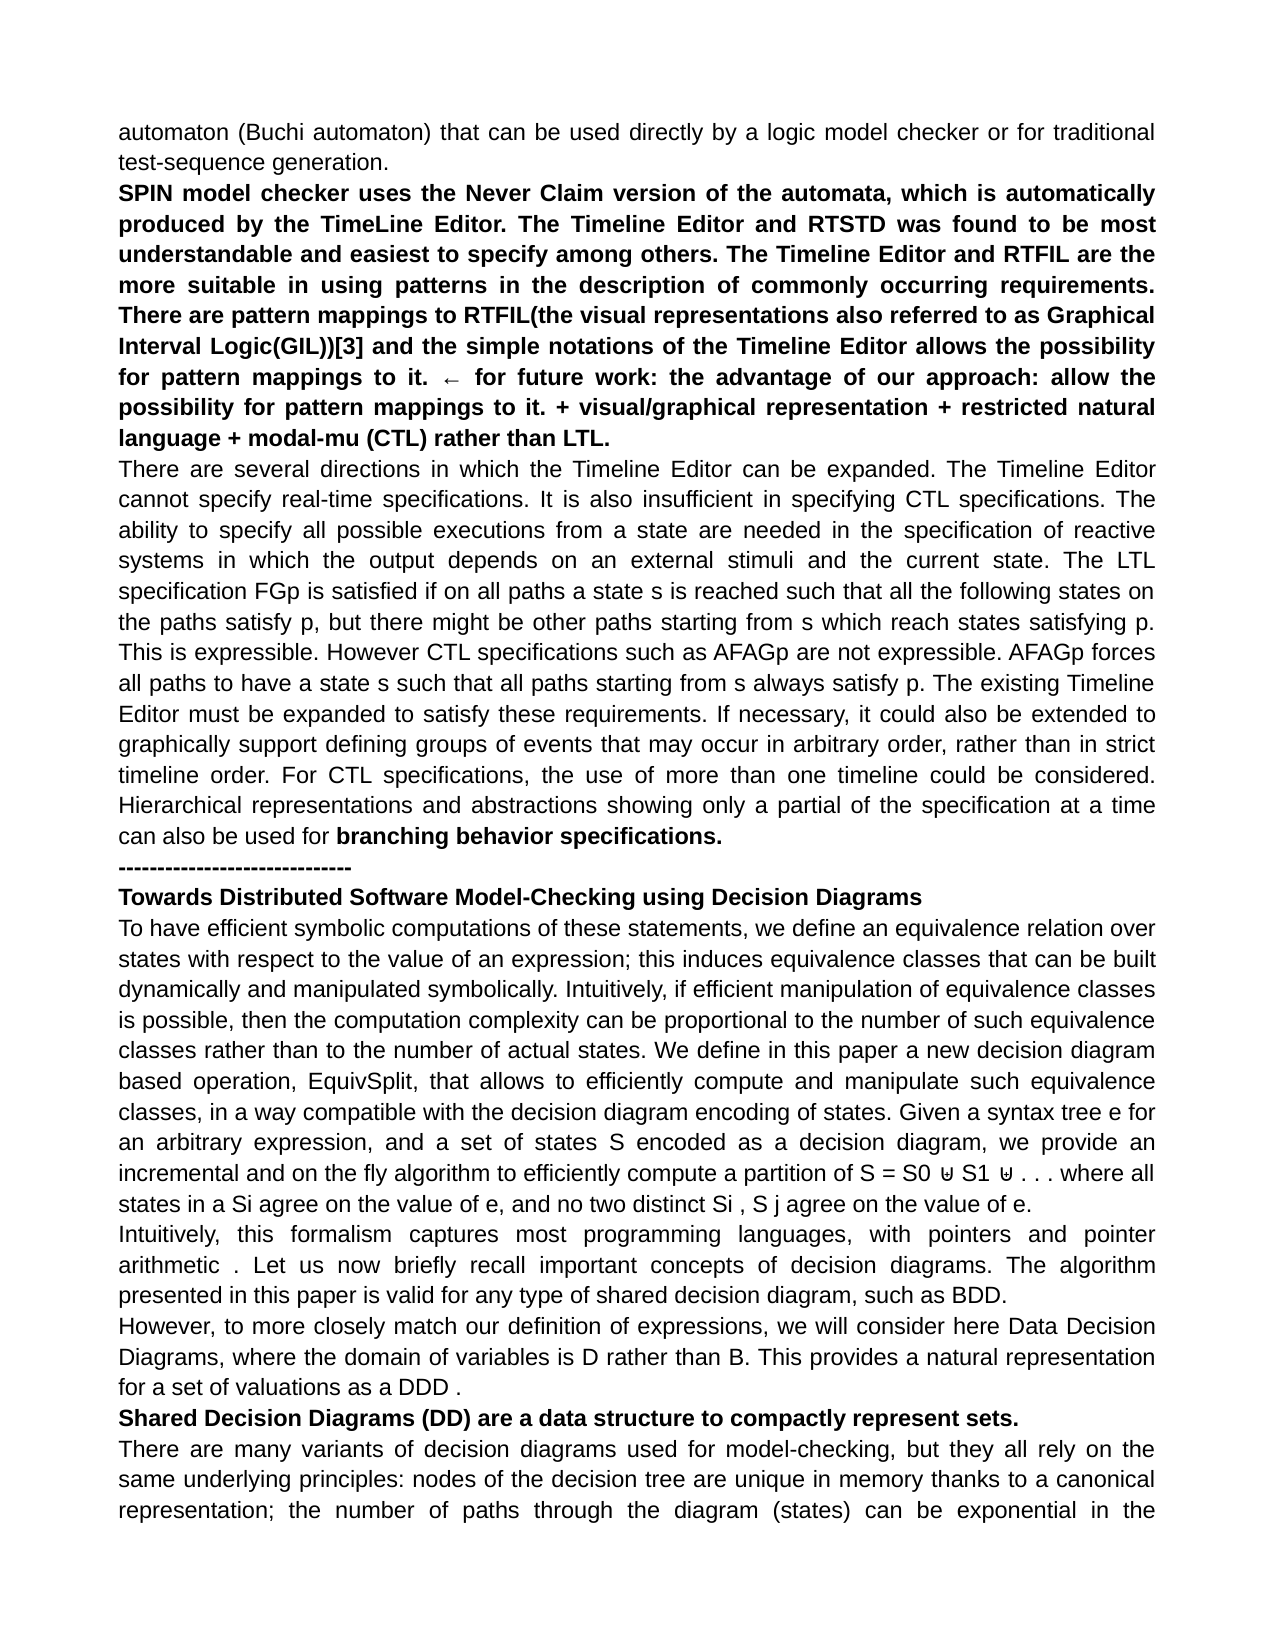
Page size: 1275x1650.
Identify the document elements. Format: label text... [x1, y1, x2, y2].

text Towards Distributed Software Model-Checking using Decision Diagrams [118, 884, 1157, 911]
text SPIN model checker uses the Never Claim version of the automata, which is automatically produced by the TimeLine Editor. The Timeline Editor and RTSTD was found to be most understandable and easiest to specify among others. The Timeline Editor and RTFIL are the more suitable in using patterns in the description of commonly occurring requirements. There are pattern mappings to RTFIL(the visual representations also referred to as Graphical Interval Logic(GIL))[3] and the simple notations of the Timeline Editor allows the possibility for pattern mappings to it. ← for future work: the advantage of our approach: allow the possibility for pattern mappings to it. + visual/graphical representation + restricted natural language + modal-mu (CTL) rather than LTL. [118, 179, 1157, 451]
text Intuitively, this formalism captures most programming languages, with pointers and pointer arithmetic . Let us now briefly recall important concepts of decision diagrams. The algorithm presented in this paper is valid for any type of shared decision diagram, such as BDD. [118, 1221, 1157, 1309]
text There are many variants of decision diagrams used for model-checking, but they all rely on the same underlying principles: nodes of the decision tree are unique in memory thanks to a canonical representation; the number of paths through the diagram (states) can be exponential in the [118, 1435, 1157, 1523]
text automaton (Buchi automaton) that can be used directly by a logic model checker or for traditional test-sequence generation. [118, 118, 1157, 176]
text To have efficient symbolic computations of these statements, we define an equivalence relation over states with respect to the value of an expression; this induces equivalence classes that can be built dynamically and manipulated symbolically. Intuitively, if efficient manipulation of equivalence classes is possible, then the computation complexity can be proportional to the number of such equivalence classes rather than to the number of actual states. We define in this paper a new decision diagram based operation, EquivSplit, that allows to efficiently compute and manipulate such equivalence classes, in a way compatible with the decision diagram encoding of states. Given a syntax tree e for an arbitrary expression, and a set of states S encoded as a decision diagram, we provide an incremental and on the fly algorithm to efficiently compute a partition of S = S0 ⊎ S1 ⊎ . . . where all states in a Si agree on the value of e, and no two distinct Si , S j agree on the value of e. [118, 914, 1157, 1217]
text ------------------------------ [118, 853, 1157, 880]
text There are several directions in which the Timeline Editor can be expanded. The Timeline Editor cannot specify real-time specifications. It is also insufficient in specifying CTL specifications. The ability to specify all possible executions from a state are needed in the specification of reactive systems in which the output depends on an external stimuli and the current state. The LTL specification FGp is satisfied if on all paths a state s is reached such that all the following states on the paths satisfy p, but there might be other paths starting from s which reach states satisfying p. This is expressible. However CTL specifications such as AFAGp are not expressible. AFAGp forces all paths to have a state s such that all paths starting from s always satisfy p. The existing Timeline Editor must be expanded to satisfy these requirements. If necessary, it could also be extended to graphically support defining groups of events that may occur in arbitrary order, rather than in strict timeline order. For CTL specifications, the use of more than one timeline could be considered. Hierarchical representations and abstractions showing only a partial of the specification at a time can also be used for branching behavior specifications. [118, 455, 1157, 849]
text Shared Decision Diagrams (DD) are a data structure to compactly represent sets. [118, 1404, 1157, 1431]
text However, to more closely match our definition of expressions, we will consider here Data Decision Diagrams, where the domain of variables is D rather than B. This provides a natural representation for a set of valuations as a DDD . [118, 1312, 1157, 1401]
